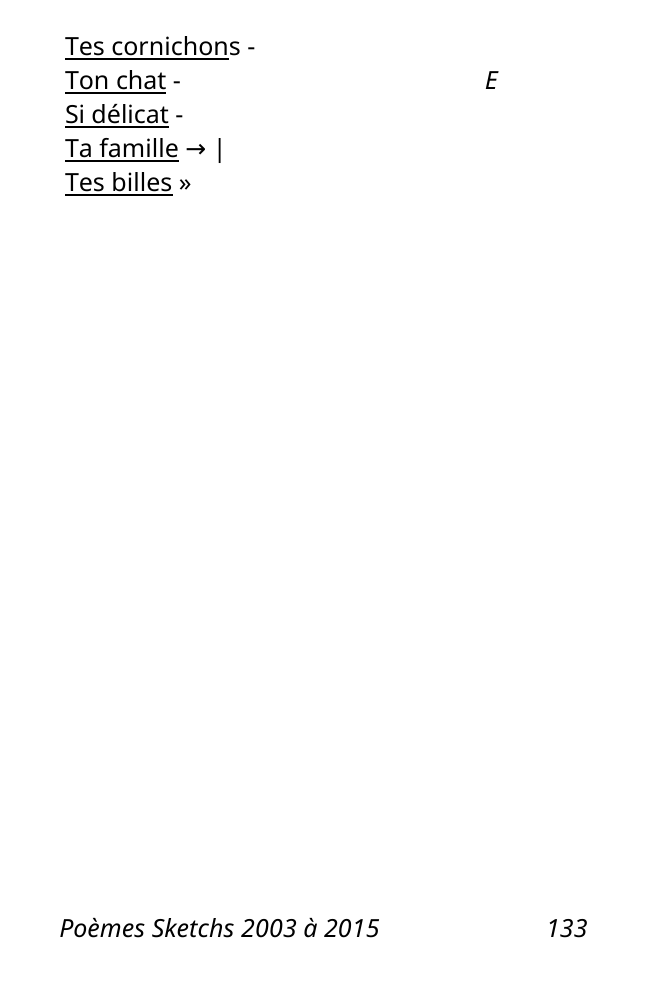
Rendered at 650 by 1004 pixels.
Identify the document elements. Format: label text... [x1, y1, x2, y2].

table_header E [479, 24, 512, 205]
table_header - Tes cornichons - Ton chat - Si délicat - Ta famille → | Tes billes » [59, 24, 479, 205]
